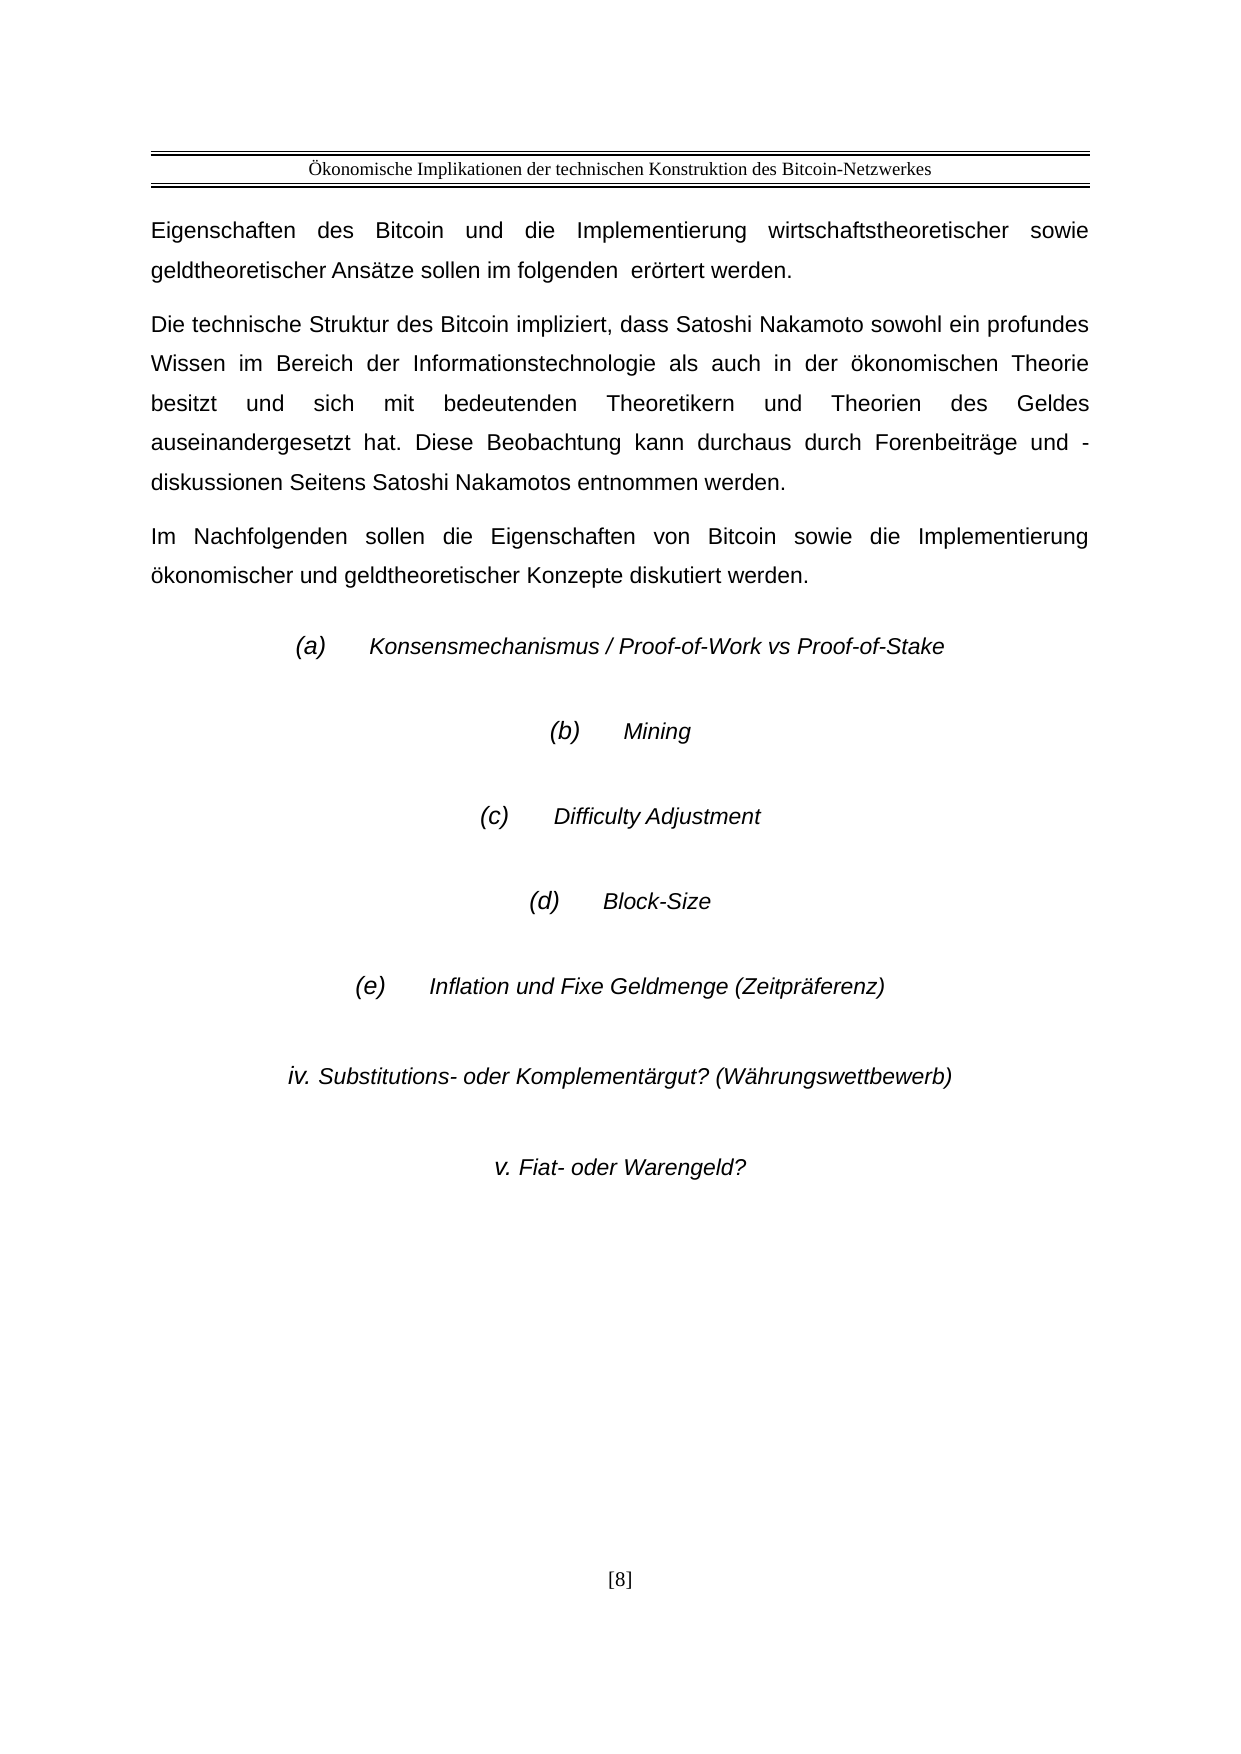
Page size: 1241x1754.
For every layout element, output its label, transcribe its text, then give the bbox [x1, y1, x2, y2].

subtitle Substitutions- oder Komplementärgut? (Währungswettbewerb) [151, 1061, 1090, 1090]
subtitle Difficulty Adjustment [151, 801, 1090, 829]
subtitle Block-Size [151, 886, 1090, 914]
subtitle Konsensmechanismus / Proof-of-Work vs Proof-of-Stake [151, 631, 1090, 660]
subtitle Inflation und Fixe Geldmenge (Zeitpräferenz) [151, 971, 1090, 999]
subtitle Fiat- oder Warengeld? [151, 1152, 1090, 1181]
subtitle Mining [151, 716, 1090, 745]
text Die technische Struktur des Bitcoin impliziert, dass Satoshi Nakamoto sowohl ein profundes Wissen im Bereich der Informationstechnologie als auch in der ökonomischen Theorie besitzt und sich mit bedeutenden Theoretikern und Theorien des Geldes auseinandergesetzt hat. Diese Beobachtung kann durchaus durch Forenbeiträge und -diskussionen Seitens Satoshi Nakamotos entnommen werden. [151, 311, 1090, 495]
text Im Nachfolgenden sollen die Eigenschaften von Bitcoin sowie die Implementierung ökonomischer und geldtheoretischer Konzepte diskutiert werden. [151, 523, 1090, 588]
text Eigenschaften des Bitcoin und die Implementierung wirtschaftstheoretischer sowie geldtheoretischer Ansätze sollen im folgenden erörtert werden. [151, 217, 1090, 283]
